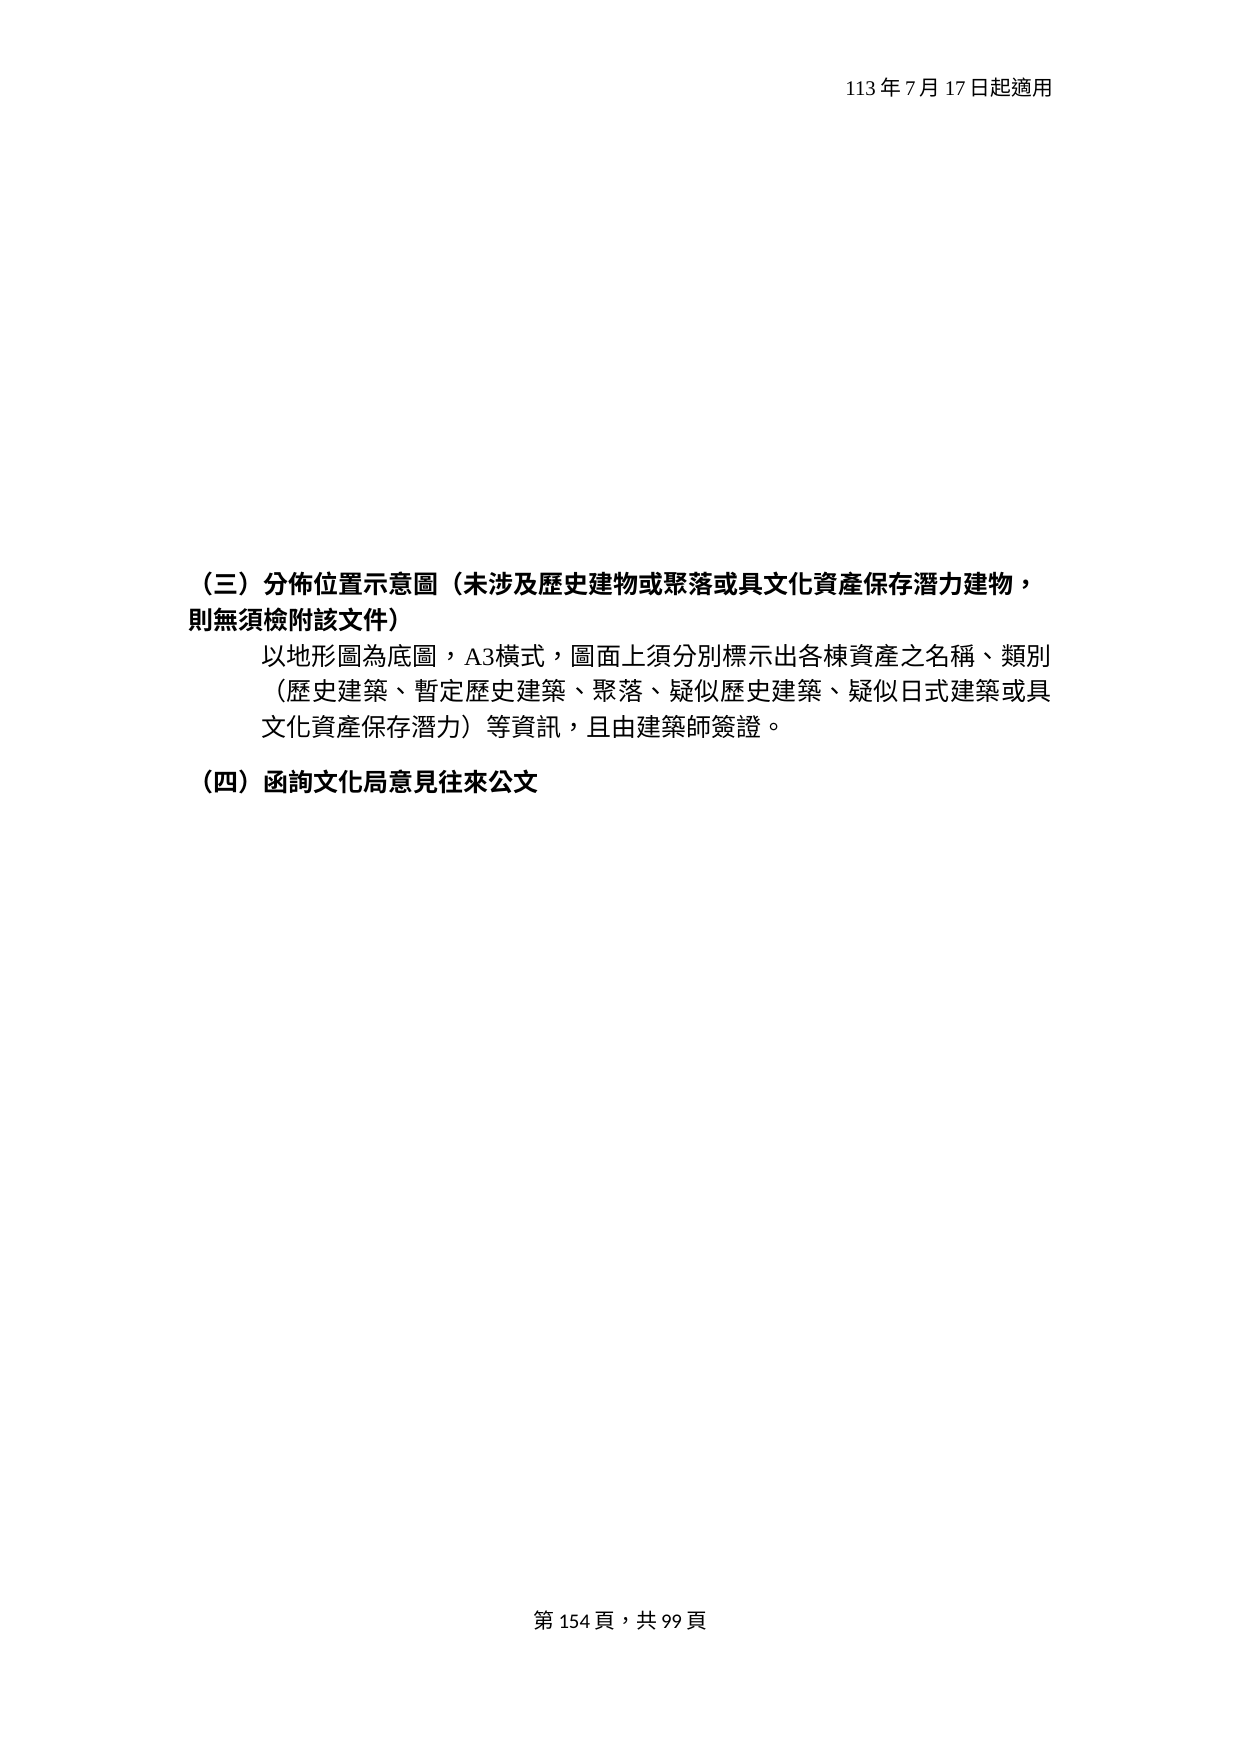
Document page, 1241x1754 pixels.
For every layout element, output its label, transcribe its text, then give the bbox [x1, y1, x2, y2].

text （三）分佈位置示意圖（未涉及歷史建物或聚落或具文化資產保存潛力建物，則無須檢附該文件） [188, 564, 1052, 637]
text 以地形圖為底圖，A3橫式，圖面上須分別標示出各棟資產之名稱、類別（歷史建築、暫定歷史建築、聚落、疑似歷史建築、疑似日式建築或具文化資產保存潛力）等資訊，且由建築師簽證。 [261, 637, 1052, 743]
text （四）函詢文化局意見往來公文 [188, 762, 1052, 798]
